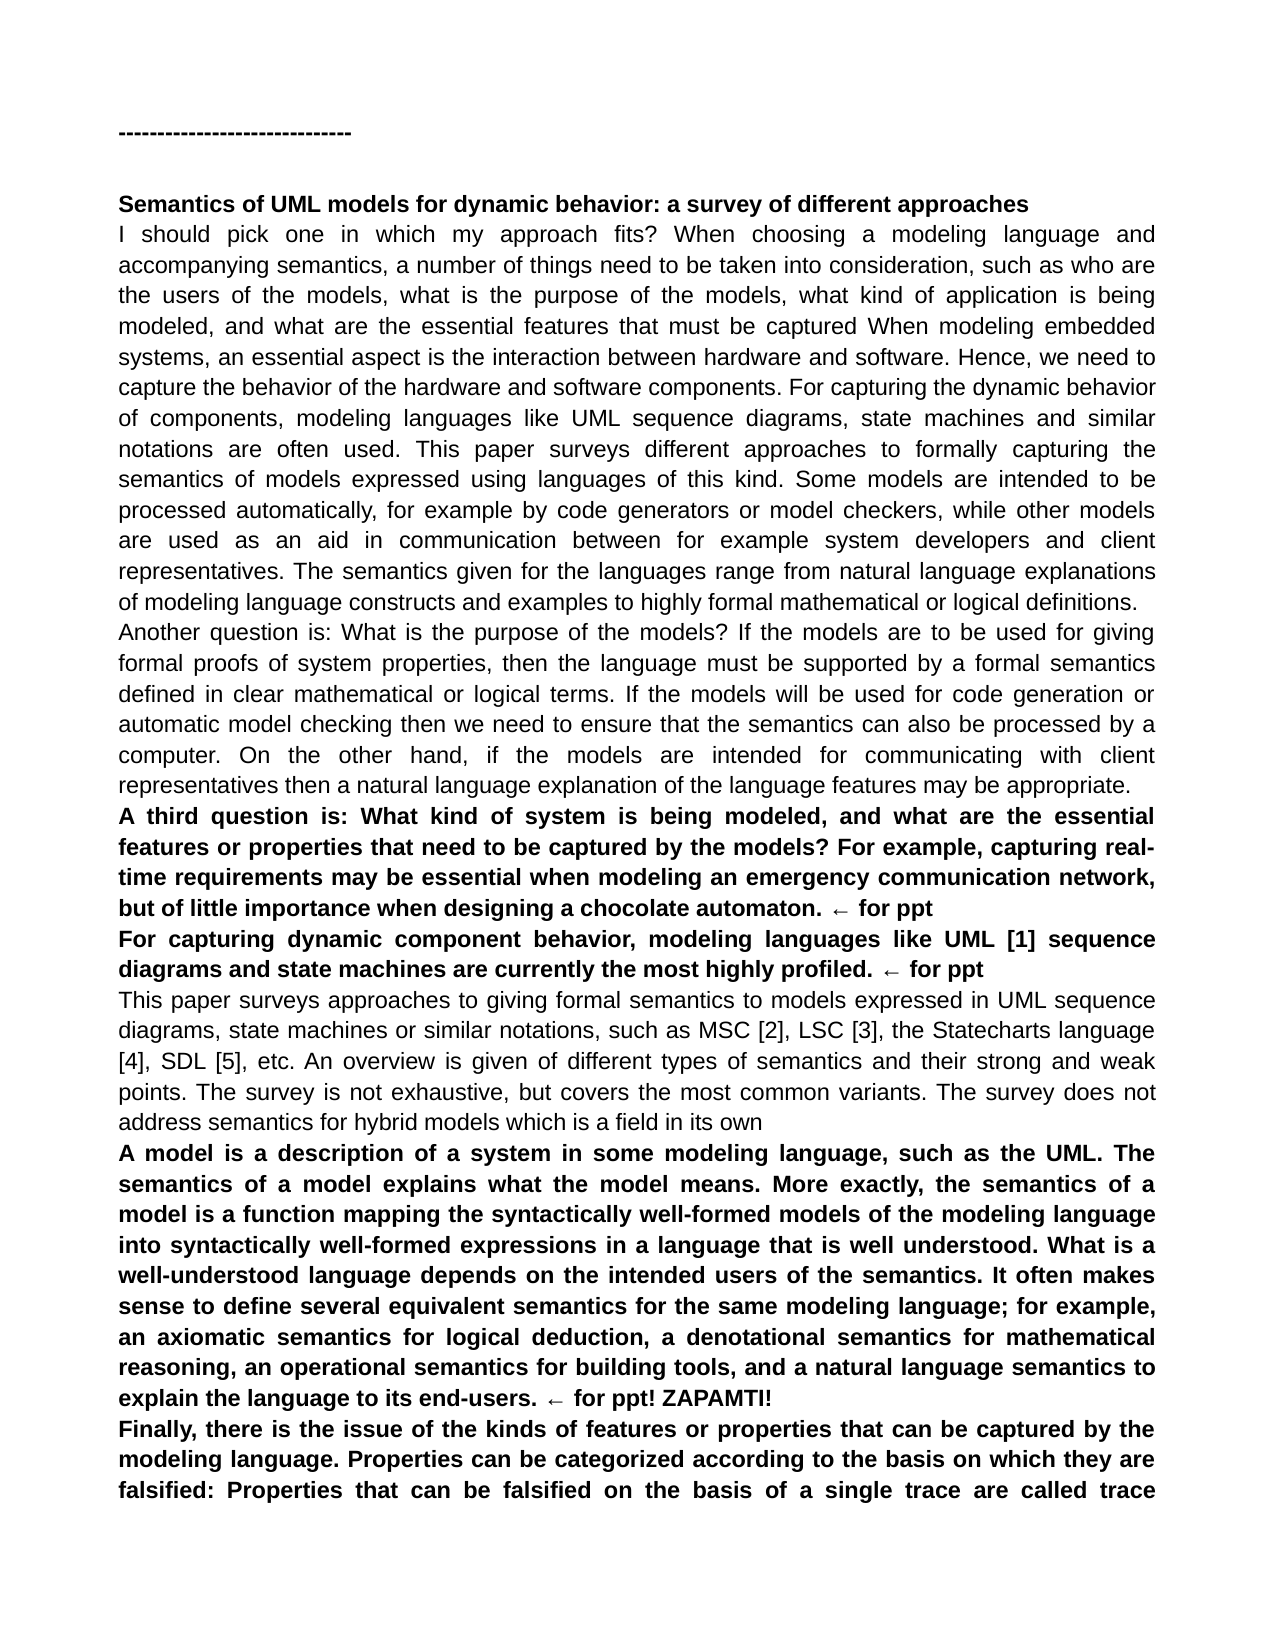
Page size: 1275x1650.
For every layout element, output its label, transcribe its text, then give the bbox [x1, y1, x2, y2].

text A third question is: What kind of system is being modeled, and what are the essential features or properties that need to be captured by the models? For example, capturing real-time requirements may be essential when modeling an emergency communication network, but of little importance when designing a chocolate automaton. ← for ppt [118, 802, 1157, 921]
text ------------------------------ [118, 118, 1157, 145]
text I should pick one in which my approach fits? When choosing a modeling language and accompanying semantics, a number of things need to be taken into consideration, such as who are the users of the models, what is the purpose of the models, what kind of application is being modeled, and what are the essential features that must be captured When modeling embedded systems, an essential aspect is the interaction between hardware and software. Hence, we need to capture the behavior of the hardware and software components. For capturing the dynamic behavior of components, modeling languages like UML sequence diagrams, state machines and similar notations are often used. This paper surveys different approaches to formally capturing the semantics of models expressed using languages of this kind. Some models are intended to be processed automatically, for example by code generators or model checkers, while other models are used as an aid in communication between for example system developers and client representatives. The semantics given for the languages range from natural language explanations of modeling language constructs and examples to highly formal mathematical or logical definitions. [118, 221, 1157, 615]
text For capturing dynamic component behavior, modeling languages like UML [1] sequence diagrams and state machines are currently the most highly profiled. ← for ppt [118, 925, 1157, 982]
text Finally, there is the issue of the kinds of features or properties that can be captured by the modeling language. Properties can be categorized according to the basis on which they are falsified: Properties that can be falsified on the basis of a single trace are called trace [118, 1415, 1157, 1503]
text Semantics of UML models for dynamic behavior: a survey of different approaches [118, 190, 1157, 217]
text This paper surveys approaches to giving formal semantics to models expressed in UML sequence diagrams, state machines or similar notations, such as MSC [2], LSC [3], the Statecharts language [4], SDL [5], etc. An overview is given of different types of semantics and their strong and weak points. The survey is not exhaustive, but covers the most common variants. The survey does not address semantics for hybrid models which is a field in its own [118, 986, 1157, 1136]
text Another question is: What is the purpose of the models? If the models are to be used for giving formal proofs of system properties, then the language must be supported by a formal semantics defined in clear mathematical or logical terms. If the models will be used for code generation or automatic model checking then we need to ensure that the semantics can also be processed by a computer. On the other hand, if the models are intended for communicating with client representatives then a natural language explanation of the language features may be appropriate. [118, 619, 1157, 799]
text A model is a description of a system in some modeling language, such as the UML. The semantics of a model explains what the model means. More exactly, the semantics of a model is a function mapping the syntactically well-formed models of the modeling language into syntactically well-formed expressions in a language that is well understood. What is a well-understood language depends on the intended users of the semantics. It often makes sense to define several equivalent semantics for the same modeling language; for example, an axiomatic semantics for logical deduction, a denotational semantics for mathematical reasoning, an operational semantics for building tools, and a natural language semantics to explain the language to its end-users. ← for ppt! ZAPAMTI! [118, 1139, 1157, 1411]
